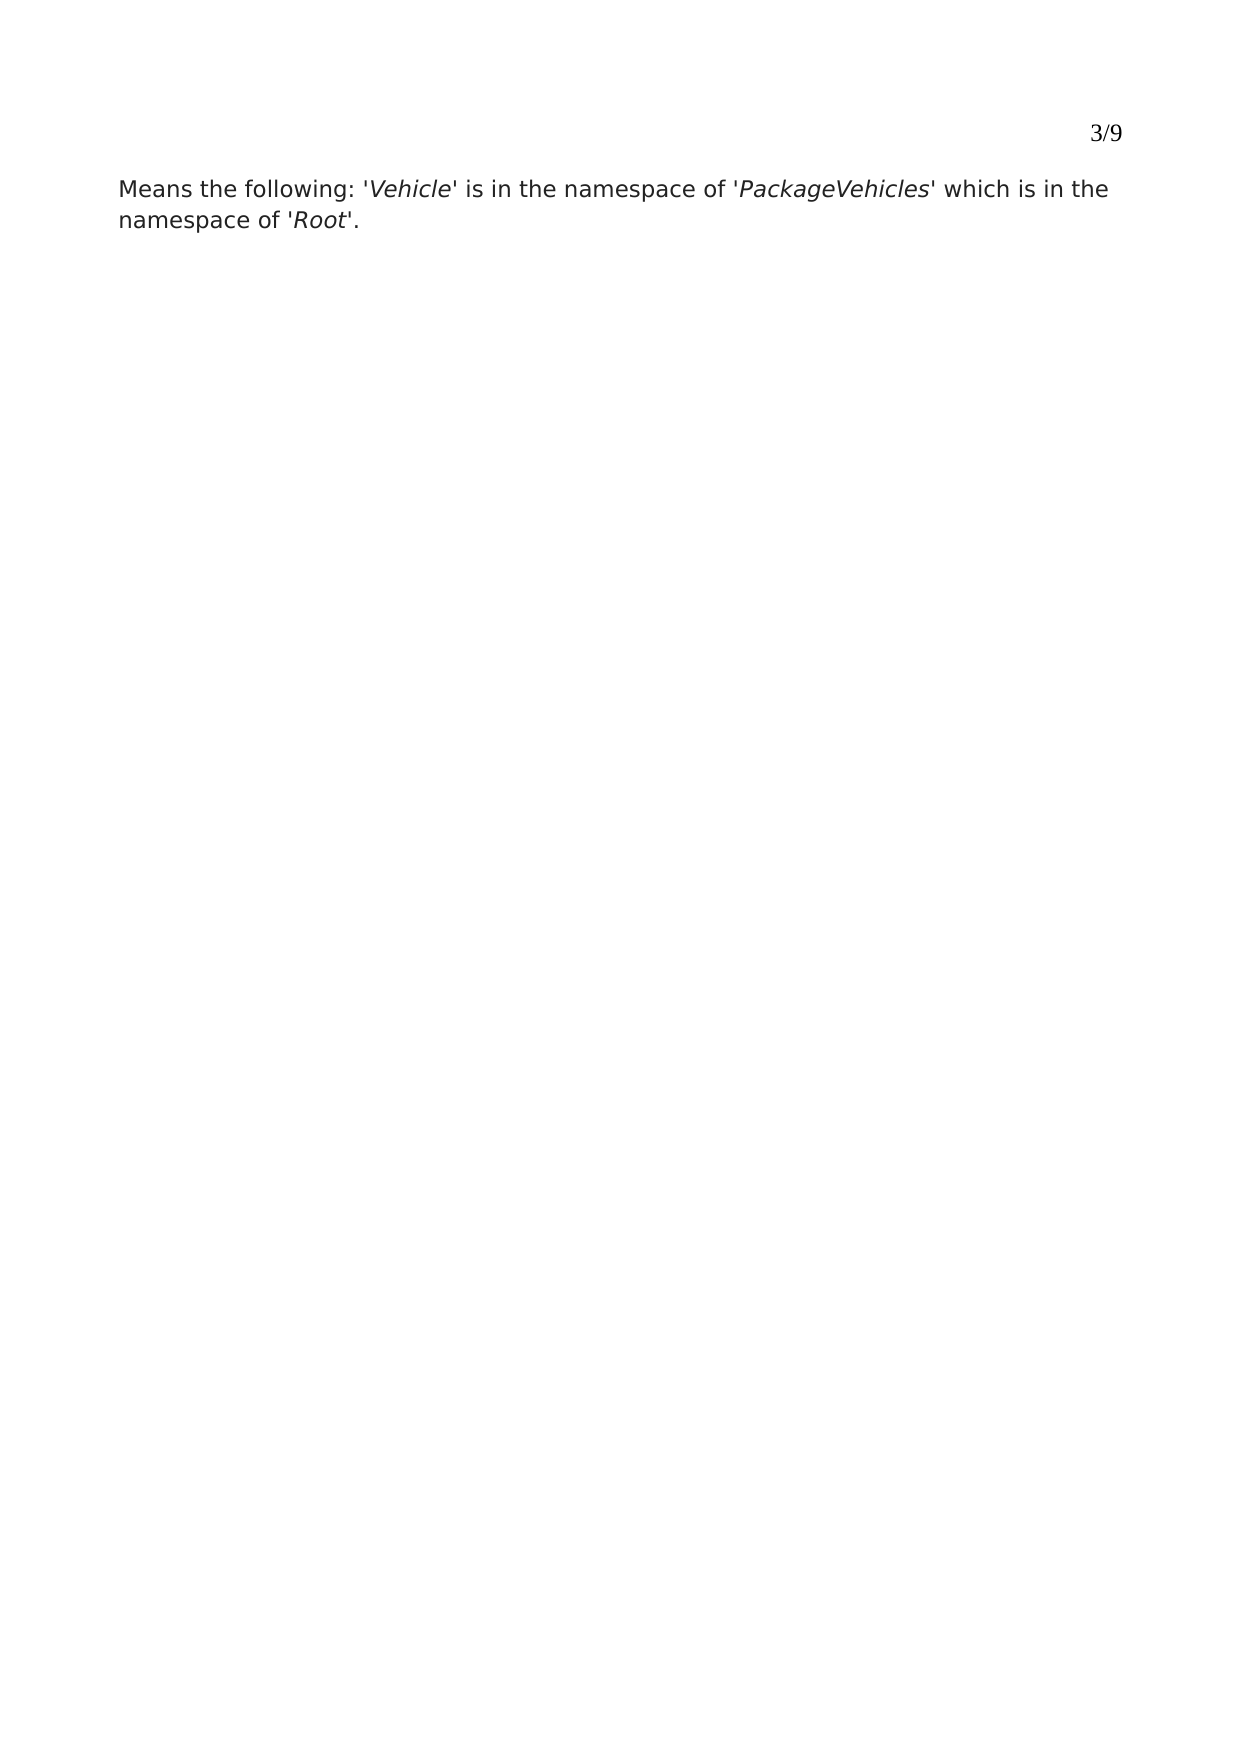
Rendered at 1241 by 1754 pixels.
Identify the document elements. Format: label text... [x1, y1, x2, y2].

text Means the following: 'Vehicle' is in the namespace of 'PackageVehicles' which is in the namespace of 'Root'. [118, 176, 1122, 234]
